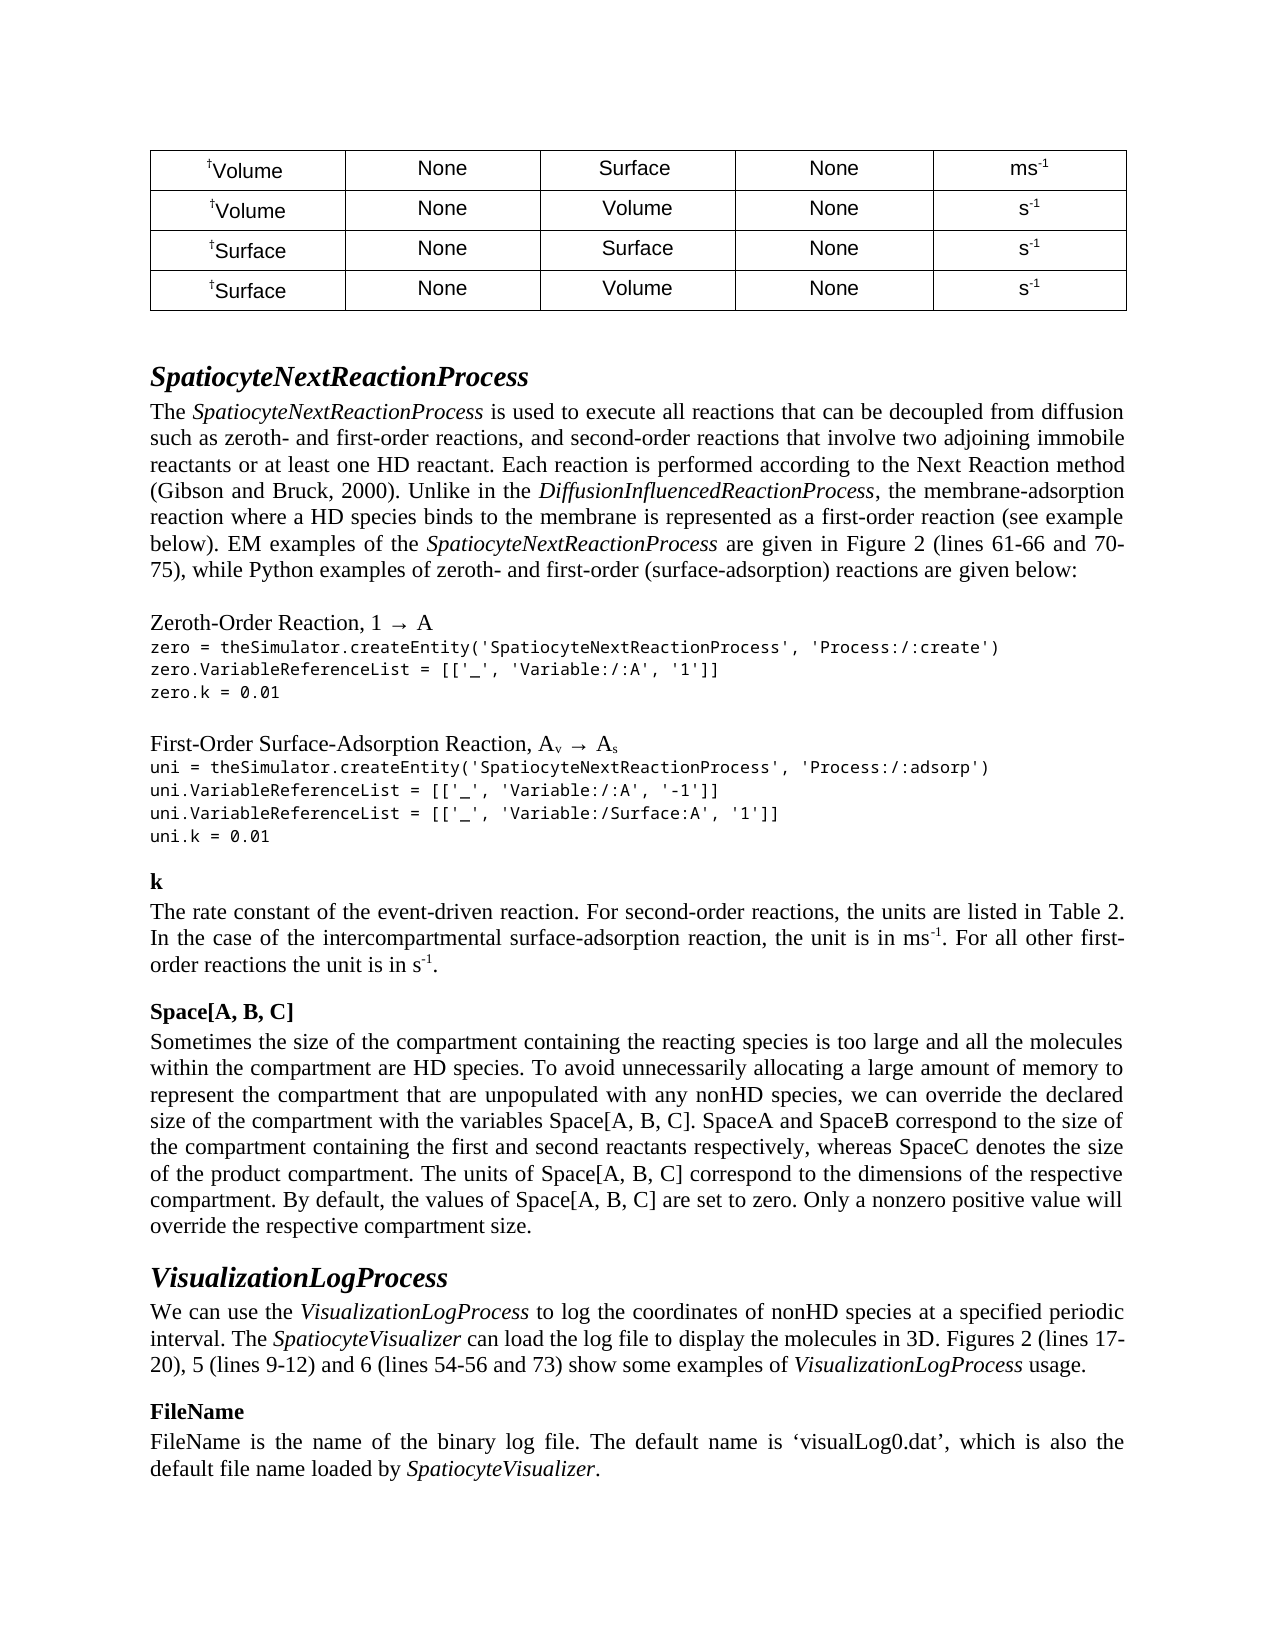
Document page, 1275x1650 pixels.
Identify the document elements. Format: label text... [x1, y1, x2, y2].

table_cell None [346, 271, 540, 310]
text uni = theSimulator.createEntity('SpatiocyteNextReactionProcess', 'Process:/:adsorp') [150, 756, 1125, 779]
table_cell None [346, 231, 540, 270]
subtitle FileName [150, 1398, 1125, 1424]
text zero.VariableReferenceList = [['_', 'Variable:/:A', '1']] [150, 658, 1125, 681]
table_cell ms-1 [934, 151, 1126, 190]
table_cell None [346, 151, 540, 190]
text uni.k = 0.01 [150, 824, 1125, 847]
text The SpatiocyteNextReactionProcess is used to execute all reactions that can be decoupled from diffusion such as zeroth- and first-order reactions, and second-order reactions that involve two adjoining immobile reactants or at least one HD reactant. Each reaction is performed according to the Next Reaction method (Gibson and Bruck, 2000). Unlike in the DiffusionInfluencedReactionProcess, the membrane-adsorption reaction where a HD species binds to the membrane is represented as a first-order reaction (see example below). EM examples of the SpatiocyteNextReactionProcess are given in Figure 2 (lines 61-66 and 70-75), while Python examples of zeroth- and first-order (surface-adsorption) reactions are given below: [150, 398, 1125, 582]
text First-Order Surface-Adsorption Reaction, Av → As [150, 730, 1125, 756]
text Sometimes the size of the compartment containing the reacting species is too large and all the molecules within the compartment are HD species. To avoid unnecessarily allocating a large amount of memory to represent the compartment that are unpopulated with any nonHD species, we can override the declared size of the compartment with the variables Space[A, B, C]. SpaceA and SpaceB correspond to the size of the compartment containing the first and second reactants respectively, whereas SpaceC denotes the size of the product compartment. The units of Space[A, B, C] correspond to the dimensions of the respective compartment. By default, the values of Space[A, B, C] are set to zero. Only a nonzero positive value will override the respective compartment size. [150, 1028, 1125, 1239]
text We can use the VisualizationLogProcess to log the coordinates of nonHD species at a specified periodic interval. The SpatiocyteVisualizer can load the log file to display the molecules in 3D. Figures 2 (lines 17-20), 5 (lines 9-12) and 6 (lines 54-56 and 73) show some examples of VisualizationLogProcess usage. [150, 1298, 1125, 1377]
text zero = theSimulator.createEntity('SpatiocyteNextReactionProcess', 'Process:/:create') [150, 635, 1125, 658]
text FileName is the name of the binary log file. The default name is ‘visualLog0.dat’, which is also the default file name loaded by SpatiocyteVisualizer. [150, 1428, 1125, 1481]
text The rate constant of the event-driven reaction. For second-order reactions, the units are listed in Table 2. In the case of the intercompartmental surface-adsorption reaction, the unit is in ms-1. For all other first-order reactions the unit is in s-1. [150, 898, 1125, 977]
table_cell Surface [541, 151, 735, 190]
text uni.VariableReferenceList = [['_', 'Variable:/Surface:A', '1']] [150, 801, 1125, 824]
table_cell Volume [541, 191, 735, 230]
table_cell None [346, 191, 540, 230]
table_cell None [736, 151, 933, 190]
subtitle k [150, 868, 1125, 894]
table_cell None [736, 191, 933, 230]
table_cell s-1 [934, 191, 1126, 230]
subtitle VisualizationLogProcess [150, 1260, 1125, 1293]
text Zeroth-Order Reaction, 1 → A [150, 609, 1125, 635]
table_cell Surface [541, 231, 735, 270]
table_cell †Surface [151, 231, 345, 270]
table_cell None [736, 271, 933, 310]
table_cell †Volume [151, 151, 345, 190]
text zero.k = 0.01 [150, 681, 1125, 703]
table_cell †Surface [151, 271, 345, 310]
subtitle SpatiocyteNextReactionProcess [150, 359, 1125, 393]
text uni.VariableReferenceList = [['_', 'Variable:/:A', '-1']] [150, 779, 1125, 801]
table_cell s-1 [934, 271, 1126, 310]
table_cell †Volume [151, 191, 345, 230]
table_cell Volume [541, 271, 735, 310]
subtitle Space[A, B, C] [150, 998, 1125, 1024]
table_cell s-1 [934, 231, 1126, 270]
table_cell None [736, 231, 933, 270]
